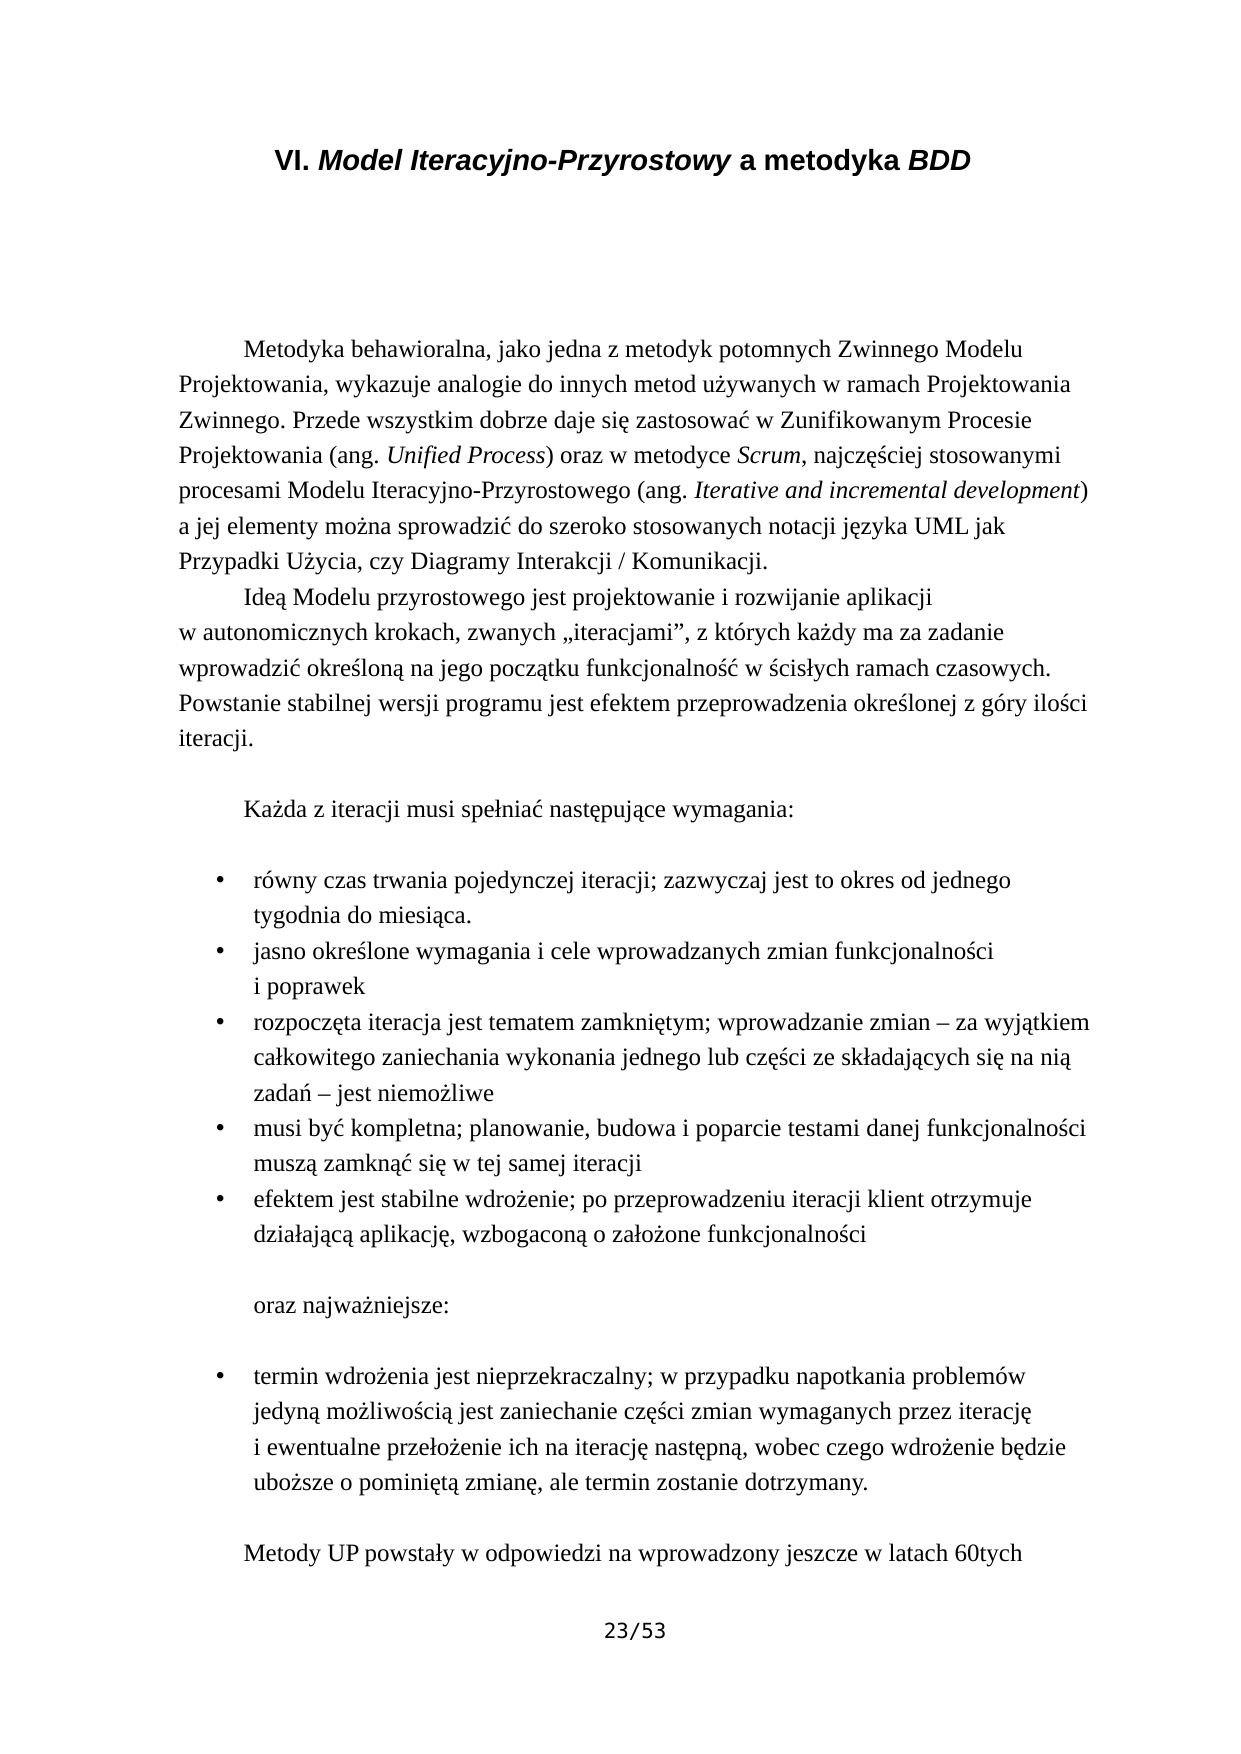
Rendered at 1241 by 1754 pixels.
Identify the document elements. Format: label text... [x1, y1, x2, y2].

list rozpoczęta iteracja jest tematem zamkniętym; wprowadzanie zmian – za wyjątkiem całkowitego zaniechania wykonania jednego lub części ze składających się na nią zadań – jest niemożliwe [216, 1002, 1093, 1108]
list równy czas trwania pojedynczej iteracji; zazwyczaj jest to okres od jednego tygodnia do miesiąca. [216, 860, 1093, 931]
text Metody UP powstały w odpowiedzi na wprowadzony jeszcze w latach 60tych [178, 1533, 1093, 1568]
text Ideą Modelu przyrostowego jest projektowanie i rozwijanie aplikacji w autonomicznych krokach, zwanych „iteracjami”, z których każdy ma za zadanie wprowadzić określoną na jego początku funkcjonalność w ścisłych ramach czasowych. Powstanie stabilnej wersji programu jest efektem przeprowadzenia określonej z góry ilości iteracji. [178, 577, 1093, 754]
text Metodyka behawioralna, jako jedna z metodyk potomnych Zwinnego Modelu Projektowania, wykazuje analogie do innych metod używanych w ramach Projektowania Zwinnego. Przede wszystkim dobrze daje się zastosować w Zunifikowanym Procesie Projektowania (ang. Unified Process) oraz w metodyce Scrum, najczęściej stosowanymi procesami Modelu Iteracyjno-Przyrostowego (ang. Iterative and incremental development) a jej elementy można sprowadzić do szeroko stosowanych notacji języka UML jak Przypadki Użycia, czy Diagramy Interakcji / Komunikacji. [178, 329, 1093, 577]
list jasno określone wymagania i cele wprowadzanych zmian funkcjonalności i poprawek [216, 931, 1093, 1002]
list Model Iteracyjno-Przyrostowy a metodyka BDD [177, 143, 1093, 177]
list termin wdrożenia jest nieprzekraczalny; w przypadku napotkania problemów jedyną możliwością jest zaniechanie części zmian wymaganych przez iterację i ewentualne przełożenie ich na iterację następną, wobec czego wdrożenie będzie uboższe o pominiętą zmianę, ale termin zostanie dotrzymany. [216, 1356, 1093, 1498]
text Każda z iteracji musi spełniać następujące wymagania: [178, 789, 1093, 825]
list musi być kompletna; planowanie, budowa i poparcie testami danej funkcjonalności muszą zamknąć się w tej samej iteracji [216, 1108, 1093, 1179]
list efektem jest stabilne wdrożenie; po przeprowadzeniu iteracji klient otrzymuje działającą aplikację, wzbogaconą o założone funkcjonalności oraz najważniejsze: [216, 1179, 1093, 1356]
